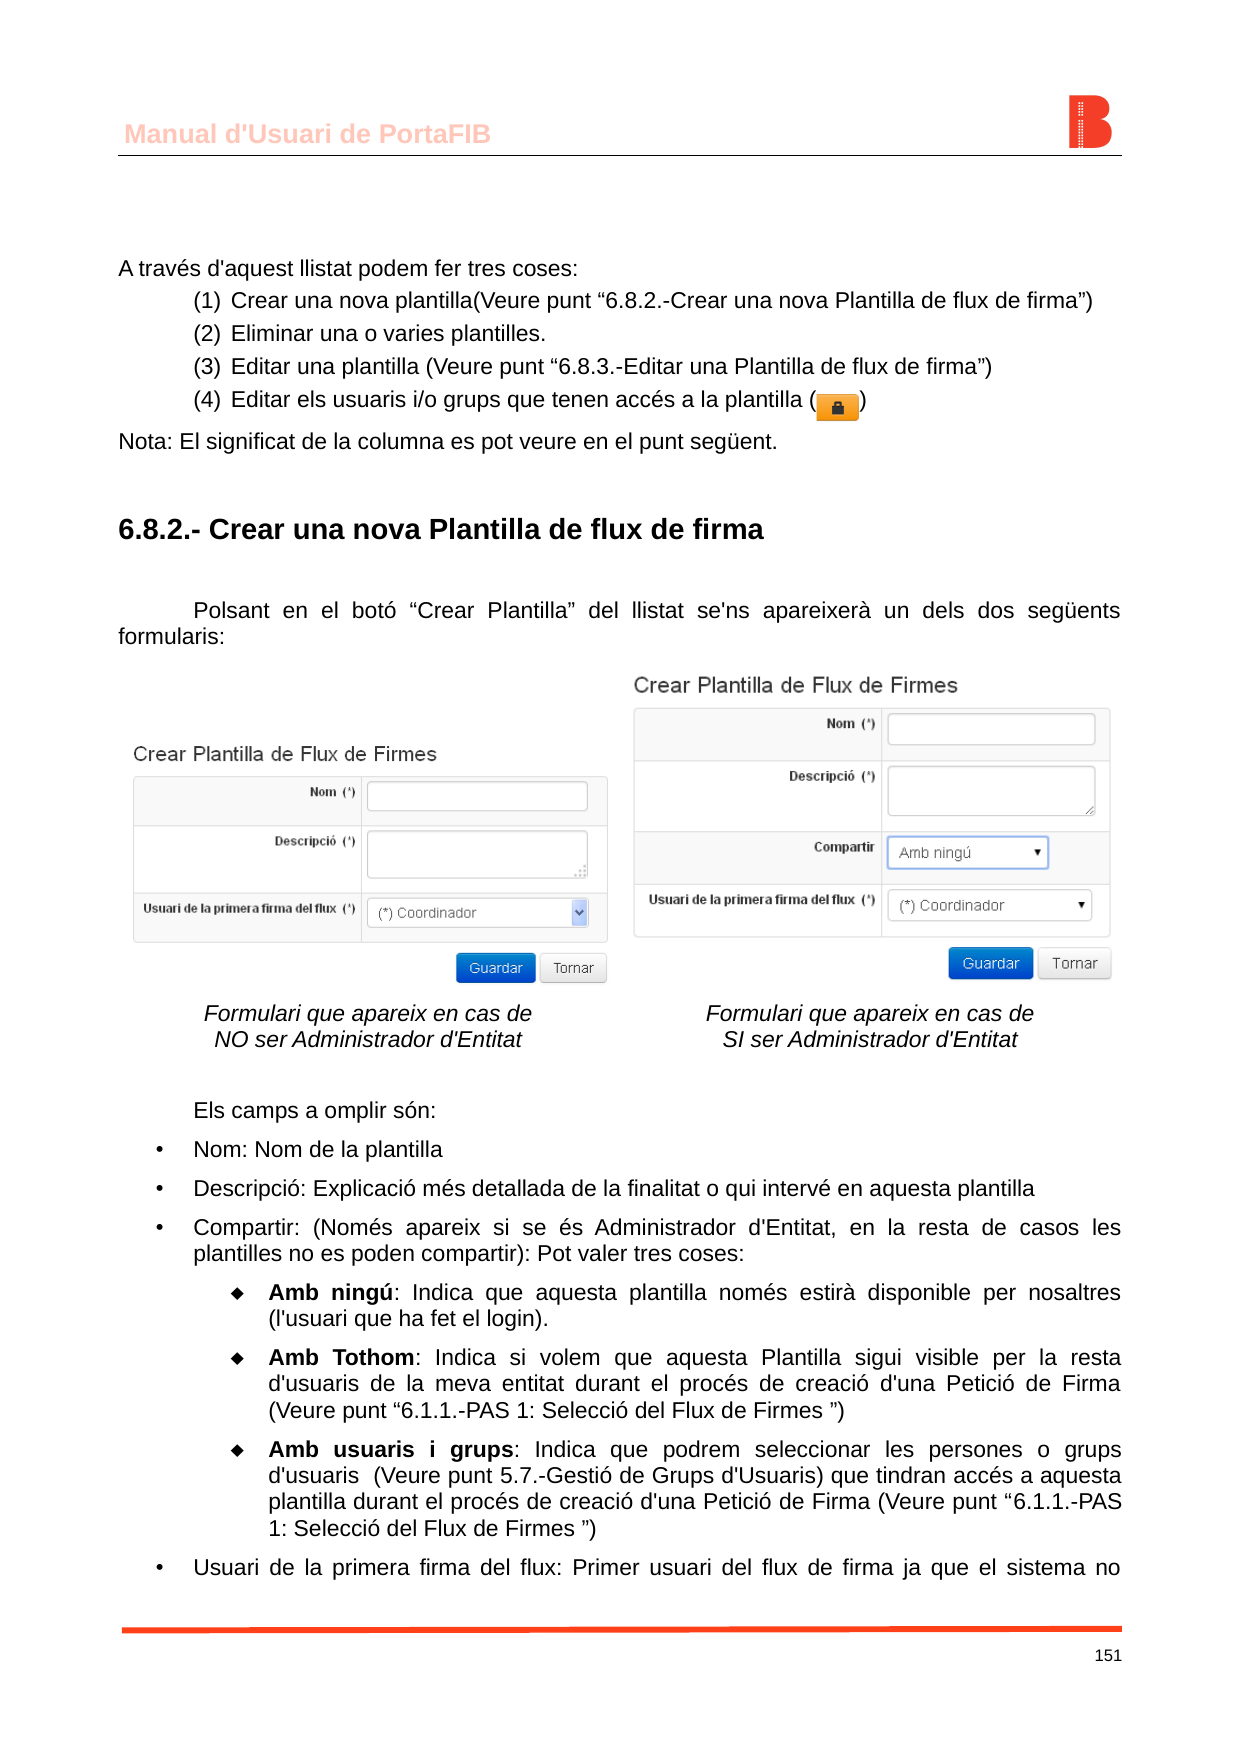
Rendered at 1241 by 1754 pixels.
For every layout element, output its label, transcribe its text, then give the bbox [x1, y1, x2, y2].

list Crear una nova plantilla(Veure punt “6.8.2Crear una nova Plantilla de flux de firma”) [193, 287, 1122, 314]
list Editar una plantilla (Veure punt “6.8.3Editar una Plantilla de flux de firma”) [193, 353, 1122, 379]
text Els camps a omplir són: [118, 1097, 1122, 1123]
table_header [620, 662, 1122, 994]
text Polsant en el botó “Crear Plantilla” del llistat se'ns apareixerà un dels dos següents formularis: [118, 597, 1122, 649]
list Amb ningú: Indica que aquesta plantilla només estirà disponible per nosaltres (l'usuari que ha fet el login). [231, 1279, 1122, 1332]
picture [816, 393, 859, 422]
list Compartir: (Només apareix si se és Administrador d'Entitat, en la resta de casos les plantilles no es poden compartir): Pot valer tres coses: [156, 1214, 1122, 1266]
picture [625, 667, 1117, 989]
table_cell Formulari que apareix en cas de NO ser Administrador d'Entitat [118, 994, 620, 1058]
table_header [118, 662, 620, 994]
text A través d'aquest llistat podem fer tres coses: [118, 254, 1122, 281]
list Editar els usuaris i/o grups que tenen accés a la plantilla () [193, 386, 1122, 421]
list Nom: Nom de la plantilla [156, 1136, 1122, 1162]
picture [1063, 94, 1117, 150]
list Amb usuaris i grups: Indica que podrem seleccionar les persones o grups d'usuaris (Veure punt 5.7Gestió de Grups d'Usuaris) que tindran accés a aquesta plantilla durant el procés de creació d'una Petició de Firma (Veure punt “6.1.1PAS 1: Selecció del Flux de Firmes ”) [231, 1436, 1122, 1541]
subtitle Crear una nova Plantilla de flux de firma [118, 512, 1122, 546]
list Usuari de la primera firma del flux: Primer usuari del flux de firma ja que el sistema no [156, 1553, 1122, 1580]
list Eliminar una o varies plantilles. [193, 320, 1122, 347]
table_cell Formulari que apareix en cas de SI ser Administrador d'Entitat [620, 994, 1122, 1058]
list Amb Tothom: Indica si volem que aquesta Plantilla sigui visible per la resta d'usuaris de la meva entitat durant el procés de creació d'una Petició de Firma (Veure punt “6.1.1PAS 1: Selecció del Flux de Firmes ”) [231, 1344, 1122, 1423]
text Nota: El significat de la columna es pot veure en el punt següent. [118, 428, 1122, 454]
list Descripció: Explicació més detallada de la finalitat o qui intervé en aquesta plantilla [156, 1175, 1122, 1201]
picture [123, 735, 615, 989]
